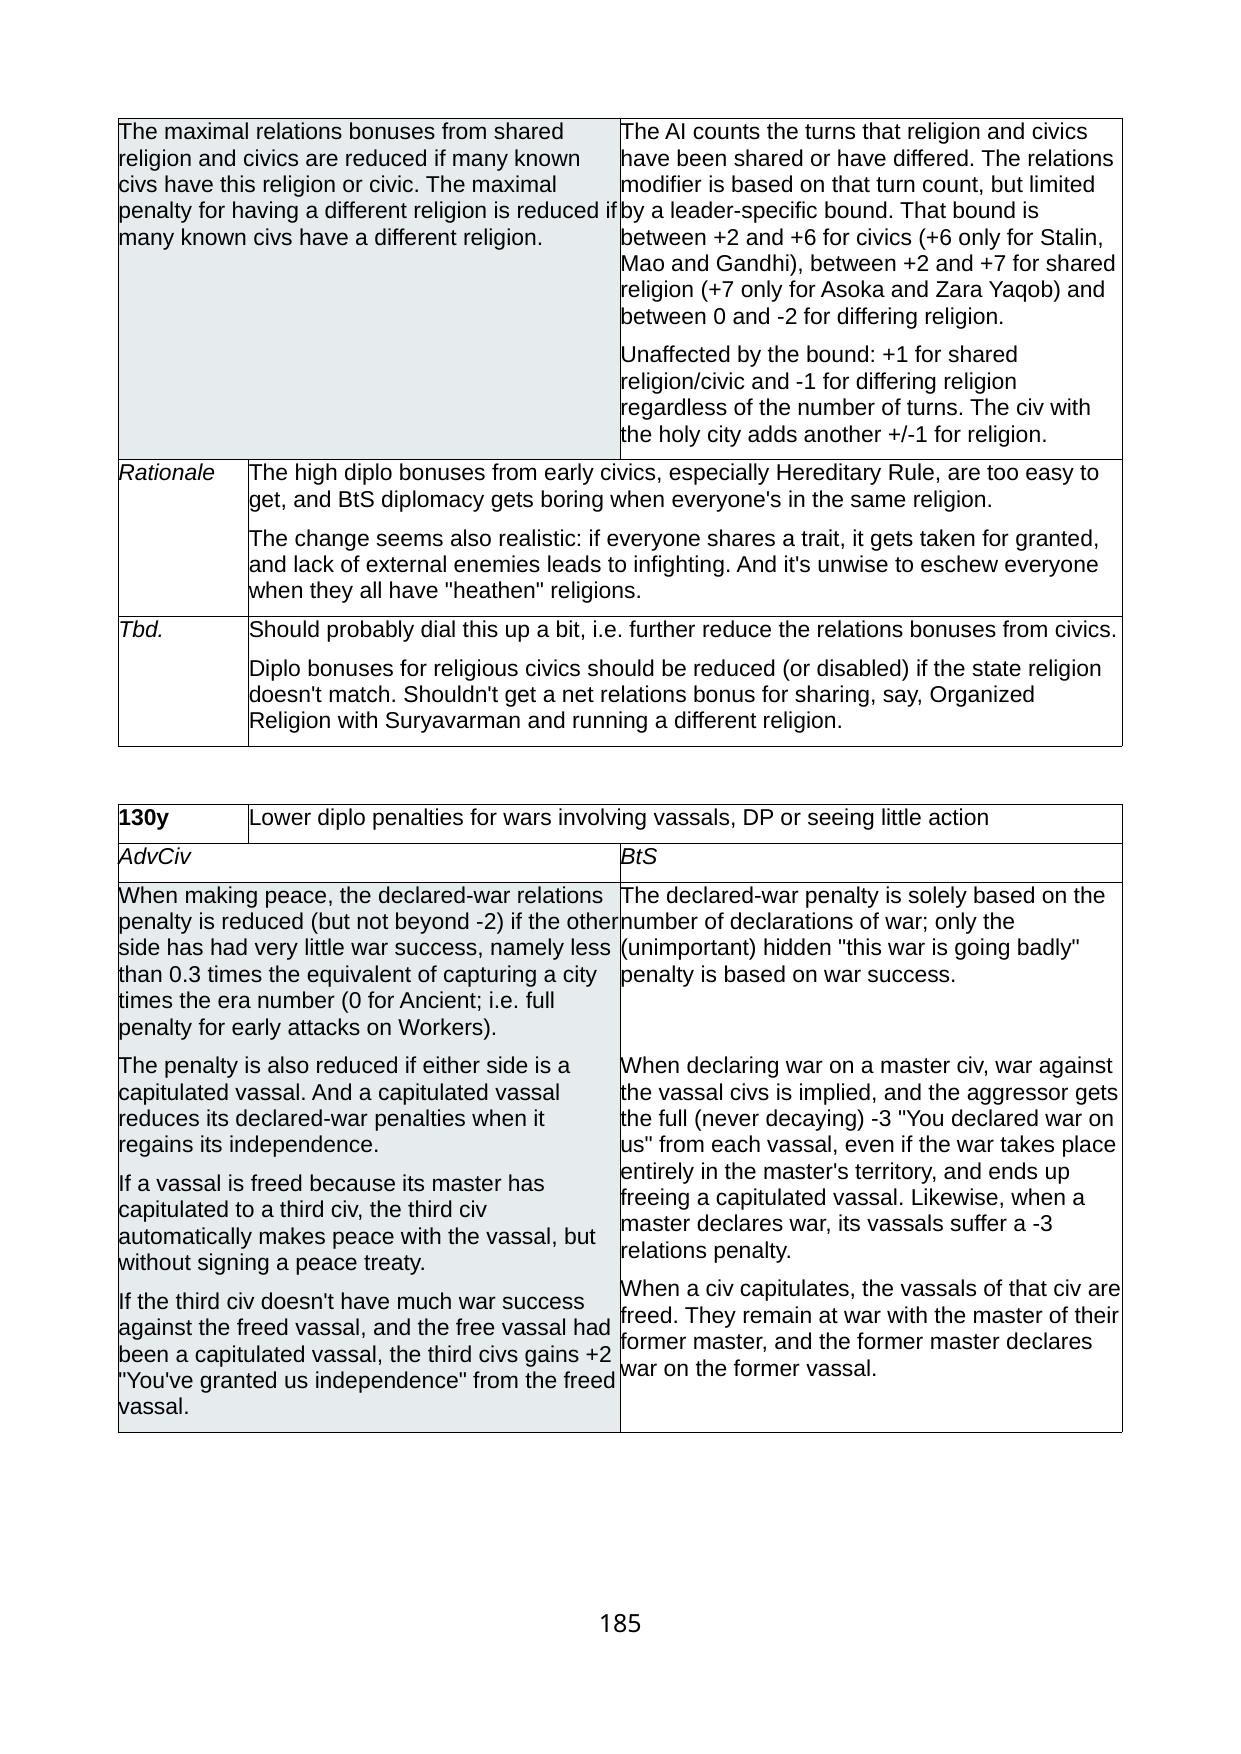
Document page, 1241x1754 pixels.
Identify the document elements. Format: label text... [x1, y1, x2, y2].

table_header 130y [119, 805, 248, 843]
table_cell The maximal relations bonuses from shared religion and civics are reduced if many known civs have this religion or civic. The maximal penalty for having a different religion is reduced if many known civs have a different religion. [119, 119, 620, 459]
table_header Lower diplo penalties for wars involving vassals, DP or seeing little action [249, 805, 1122, 843]
table_cell Rationale [119, 460, 248, 616]
table_cell The AI counts the turns that religion and civics have been shared or have differed. The relations modifier is based on that turn count, but limited by a leader-specific bound. That bound is between +2 and +6 for civics (+6 only for Stalin, Mao and Gandhi), between +2 and +7 for shared religion (+7 only for Asoka and Zara Yaqob) and between 0 and -2 for differing religion. Unaffected by the bound: +1 for shared religion/civic and -1 for differing religion regardless of the number of turns. The civ with the holy city adds another +/-1 for religion. [621, 119, 1122, 459]
table_cell Should probably dial this up a bit, i.e. further reduce the relations bonuses from civics. Diplo bonuses for religious civics should be reduced (or disabled) if the state religion doesn't match. Shouldn't get a net relations bonus for sharing, say, Organized Religion with Suryavarman and running a different religion. [249, 617, 1122, 746]
table_cell BtS [621, 844, 1122, 882]
table_cell AdvCiv [119, 844, 620, 882]
table_cell The declared-war penalty is solely based on the number of declarations of war; only the (unimportant) hidden "this war is going badly" penalty is based on war success. When declaring war on a master civ, war against the vassal civs is implied, and the aggressor gets the full (never decaying) -3 "You declared war on us" from each vassal, even if the war takes place entirely in the master's territory, and ends up freeing a capitulated vassal. Likewise, when a master declares war, its vassals suffer a -3 relations penalty. When a civ capitulates, the vassals of that civ are freed. They remain at war with the master of their former master, and the former master declares war on the former vassal. [621, 883, 1122, 1432]
table_cell When making peace, the declared-war relations penalty is reduced (but not beyond -2) if the other side has had very little war success, namely less than 0.3 times the equivalent of capturing a city times the era number (0 for Ancient; i.e. full penalty for early attacks on Workers). The penalty is also reduced if either side is a capitulated vassal. And a capitulated vassal reduces its declared-war penalties when it regains its independence. If a vassal is freed because its master has capitulated to a third civ, the third civ automatically makes peace with the vassal, but without signing a peace treaty. If the third civ doesn't have much war success against the freed vassal, and the free vassal had been a capitulated vassal, the third civs gains +2 "You've granted us independence" from the freed vassal. [119, 883, 620, 1432]
table_cell The high diplo bonuses from early civics, especially Hereditary Rule, are too easy to get, and BtS diplomacy gets boring when everyone's in the same religion. The change seems also realistic: if everyone shares a trait, it gets taken for granted, and lack of external enemies leads to infighting. And it's unwise to eschew everyone when they all have "heathen" religions. [249, 460, 1122, 616]
table_cell Tbd. [119, 617, 248, 746]
